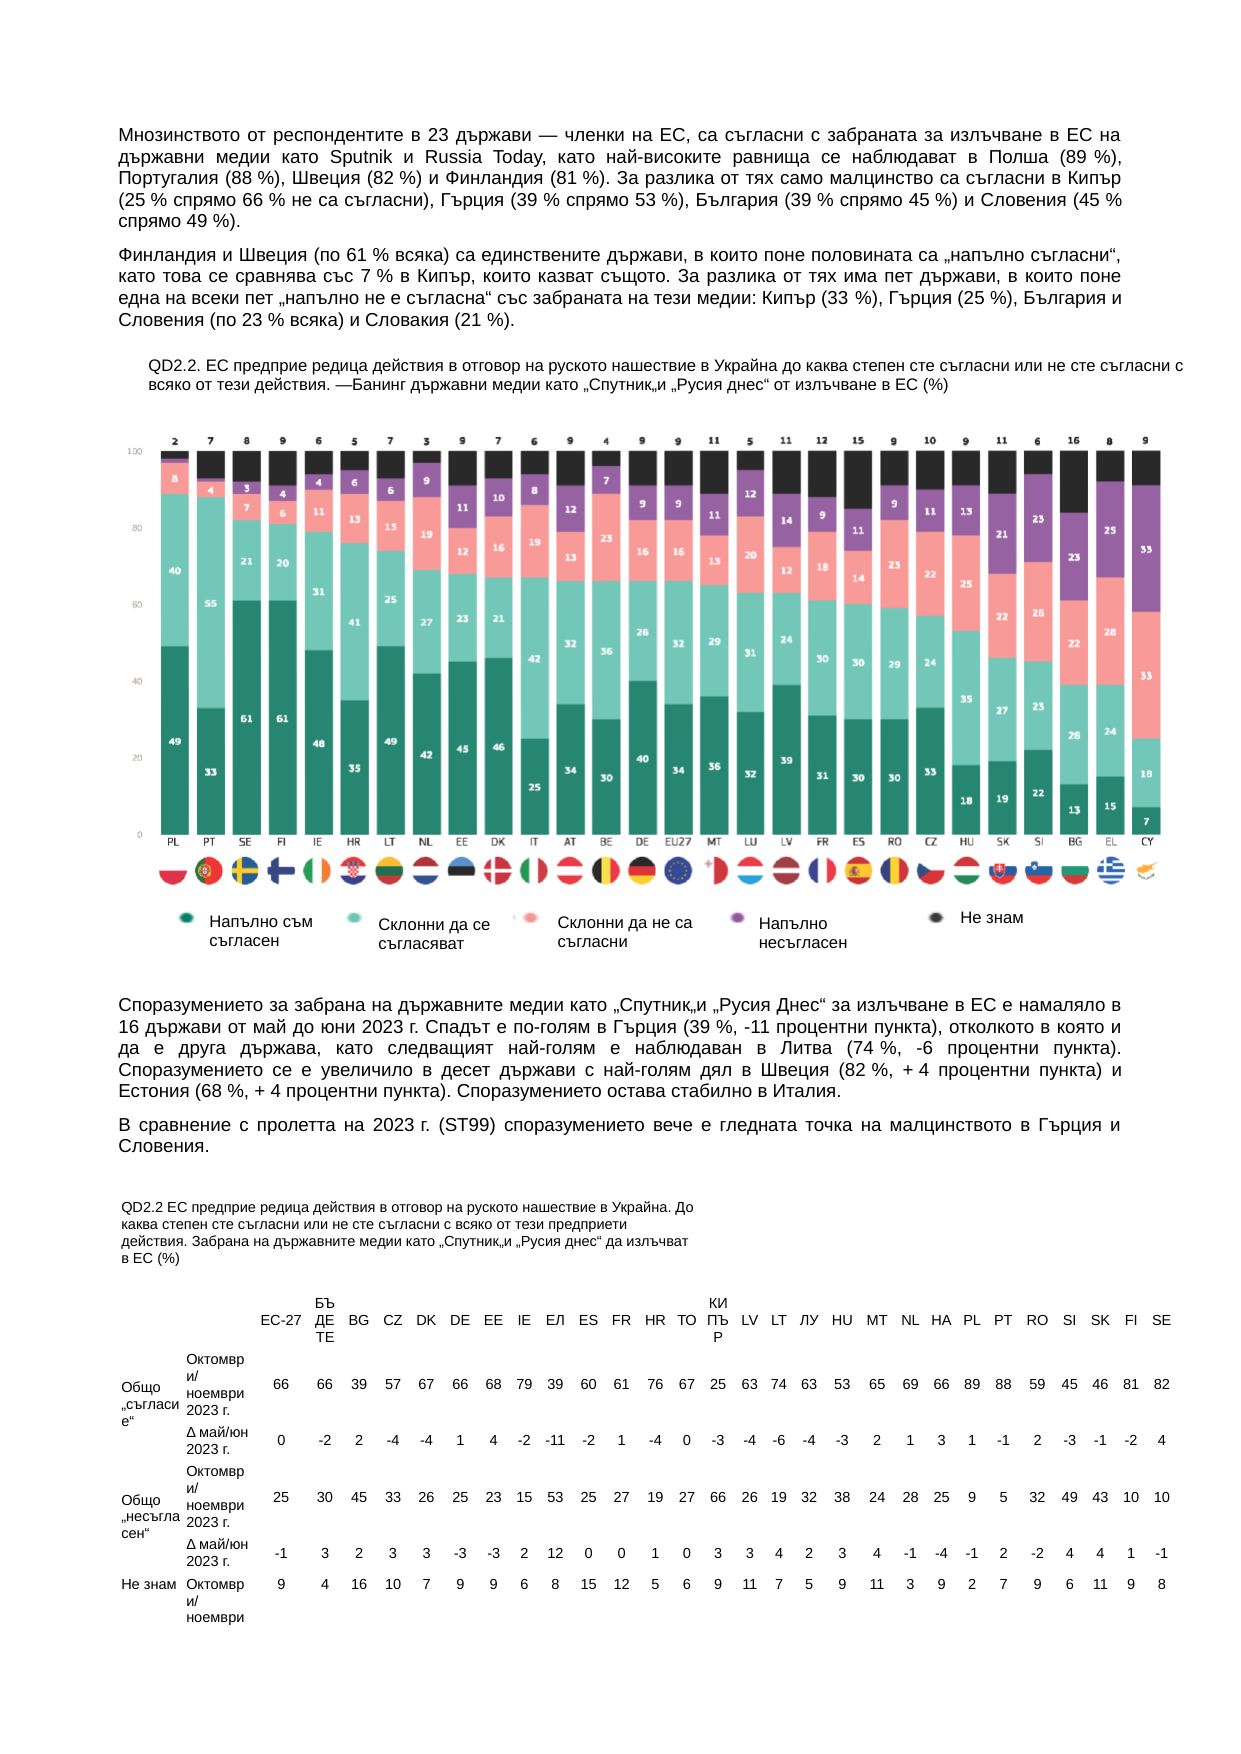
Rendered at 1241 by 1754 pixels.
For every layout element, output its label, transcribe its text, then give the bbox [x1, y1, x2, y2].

table_cell 9 [477, 1573, 510, 1629]
table_cell -1 [1084, 1421, 1117, 1460]
table_cell -6 [764, 1421, 793, 1460]
table_cell -1 [987, 1421, 1019, 1460]
table_cell 5 [987, 1460, 1019, 1533]
table_header [1055, 1196, 1084, 1269]
table_cell [1117, 1269, 1145, 1292]
table_cell 5 [793, 1573, 825, 1629]
table_cell 4 [859, 1533, 894, 1572]
table_cell 11 [859, 1573, 894, 1629]
table_cell 7 [764, 1573, 793, 1629]
table_cell 3 [376, 1533, 409, 1572]
table_cell 19 [764, 1460, 793, 1533]
table_cell [701, 1269, 735, 1292]
table_cell 0 [254, 1421, 308, 1460]
text Финландия и Швеция (по 61 % всяка) са единствените държави, в които поне половината са „напълно съгласни“, като това се сравнява със 7 % в Кипър, които казват същото. За разлика от тях има пет държави, в които поне една на всеки пет „напълно не е съгласна“ със забраната на тези медии: Кипър (33 %), Гърция (25 %), България и Словения (по 23 % всяка) и Словакия (21 %). [118, 244, 1122, 330]
table_cell 67 [409, 1348, 443, 1421]
table_header [1145, 1196, 1178, 1269]
table_cell [735, 1269, 764, 1292]
table_cell SI [1055, 1292, 1084, 1348]
table_cell DK [409, 1292, 443, 1348]
table_cell 69 [895, 1348, 926, 1421]
table_cell 61 [605, 1348, 638, 1421]
table_header [926, 1196, 957, 1269]
table_cell [118, 1269, 183, 1292]
table_cell 1 [605, 1421, 638, 1460]
table_cell FR [605, 1292, 638, 1348]
table_cell [1145, 1269, 1178, 1292]
table_cell 25 [572, 1460, 605, 1533]
table_cell -3 [443, 1533, 477, 1572]
table_cell 1 [895, 1421, 926, 1460]
table_cell [183, 1292, 254, 1348]
table_cell -3 [477, 1533, 510, 1572]
table_header [735, 1196, 764, 1269]
picture [118, 430, 1170, 889]
table_cell -2 [510, 1421, 538, 1460]
table_cell 2 [957, 1573, 987, 1629]
table_cell -2 [1019, 1533, 1055, 1572]
text Споразумението за забрана на държавните медии като „Спутник„и „Русия Днес“ за излъчване в ЕС е намаляло в 16 държави от май до юни 2023 г. Спадът е по-голям в Гърция (39 %, -11 процентни пункта), отколкото в която и да е друга държава, като следващият най-голям е наблюдаван в Литва (74 %, -6 процентни пункта). Споразумението се е увеличило в десет държави с най-голям дял в Швеция (82 %, + 4 процентни пункта) и Естония (68 %, + 4 процентни пункта). Споразумението остава стабилно в Италия. [118, 994, 1122, 1102]
text Мнозинството от респондентите в 23 държави — членки на ЕС, са съгласни с забраната за излъчване в ЕС на държавни медии като Sputnik и Russia Today, като най-високите равнища се наблюдават в Полша (89 %), Португалия (88 %), Швеция (82 %) и Финландия (81 %). За разлика от тях само малцинство са съгласни в Кипър (25 % спрямо 66 % не са съгласни), Гърция (39 % спрямо 53 %), България (39 % спрямо 45 %) и Словения (45 % спрямо 49 %). [118, 124, 1122, 232]
table_cell 45 [1055, 1348, 1084, 1421]
table_cell 4 [477, 1421, 510, 1460]
table_cell 67 [673, 1348, 701, 1421]
table_cell ЛУ [793, 1292, 825, 1348]
table_cell 82 [1145, 1348, 1178, 1421]
table_cell FI [1117, 1292, 1145, 1348]
table_cell 25 [443, 1460, 477, 1533]
table_cell 3 [735, 1533, 764, 1572]
table_cell 0 [605, 1533, 638, 1572]
table_cell -4 [376, 1421, 409, 1460]
table_cell 53 [538, 1460, 572, 1533]
table_cell 43 [1084, 1460, 1117, 1533]
table_cell -4 [409, 1421, 443, 1460]
table_cell 66 [308, 1348, 341, 1421]
table_cell CZ [376, 1292, 409, 1348]
table_cell HU [825, 1292, 859, 1348]
table_cell 10 [1145, 1460, 1178, 1533]
table_cell 0 [572, 1533, 605, 1572]
table_cell RO [1019, 1292, 1055, 1348]
table_cell 3 [701, 1533, 735, 1572]
table_cell 2 [987, 1533, 1019, 1572]
table_cell 2 [859, 1421, 894, 1460]
table_cell ES [572, 1292, 605, 1348]
table_cell -3 [1055, 1421, 1084, 1460]
table_cell 25 [926, 1460, 957, 1533]
table_cell 46 [1084, 1348, 1117, 1421]
table_cell Не знам [118, 1573, 183, 1629]
table_cell 63 [735, 1348, 764, 1421]
table_cell -3 [825, 1421, 859, 1460]
table_cell 1 [638, 1533, 672, 1572]
table_cell 9 [443, 1573, 477, 1629]
table_cell [376, 1269, 409, 1292]
table_cell Октомври/ноември 2023 г. [183, 1348, 254, 1421]
table_cell -1 [254, 1533, 308, 1572]
table_cell 2 [793, 1533, 825, 1572]
table_cell [895, 1269, 926, 1292]
table_header [987, 1196, 1019, 1269]
table_cell ТО [673, 1292, 701, 1348]
table_cell 0 [673, 1533, 701, 1572]
table_cell 28 [895, 1460, 926, 1533]
table_cell 9 [825, 1573, 859, 1629]
table_cell [443, 1269, 477, 1292]
table_cell 10 [376, 1573, 409, 1629]
table_cell [118, 1292, 183, 1348]
table_cell 12 [538, 1533, 572, 1572]
table_cell 45 [341, 1460, 376, 1533]
table_cell БЪДЕТЕ [308, 1292, 341, 1348]
table_cell 25 [254, 1460, 308, 1533]
table_cell 76 [638, 1348, 672, 1421]
table_cell 79 [510, 1348, 538, 1421]
table_cell 15 [572, 1573, 605, 1629]
table_cell 6 [510, 1573, 538, 1629]
table_cell [1019, 1269, 1055, 1292]
table_cell [793, 1269, 825, 1292]
table_cell ЕЛ [538, 1292, 572, 1348]
table_cell 3 [825, 1533, 859, 1572]
table_cell 9 [926, 1573, 957, 1629]
table_cell -1 [1145, 1533, 1178, 1572]
table_cell -1 [895, 1533, 926, 1572]
table_cell 9 [957, 1460, 987, 1533]
table_cell 4 [1145, 1421, 1178, 1460]
table_cell 60 [572, 1348, 605, 1421]
table_cell 4 [1055, 1533, 1084, 1572]
table_cell 68 [477, 1348, 510, 1421]
table_cell 11 [735, 1573, 764, 1629]
table_cell Общо „съгласие“ [118, 1348, 183, 1460]
table_cell 3 [926, 1421, 957, 1460]
table_cell -2 [572, 1421, 605, 1460]
table_cell 2 [1019, 1421, 1055, 1460]
table_header [1117, 1196, 1145, 1269]
table_cell -4 [793, 1421, 825, 1460]
table_cell [638, 1269, 672, 1292]
table_header QD2.2 ЕС предприе редица действия в отговор на руското нашествие в Украйна. До каква степен сте съгласни или не сте съгласни с всяко от тези предприети действия. Забрана на държавните медии като „Спутник„и „Русия днес“ да излъчват в ЕС (%) [118, 1196, 701, 1269]
table_cell -1 [957, 1533, 987, 1572]
table_cell 89 [957, 1348, 987, 1421]
table_cell -2 [1117, 1421, 1145, 1460]
table_cell 39 [538, 1348, 572, 1421]
table_cell 11 [1084, 1573, 1117, 1629]
table_cell [409, 1269, 443, 1292]
table_cell PL [957, 1292, 987, 1348]
table_header [1084, 1196, 1117, 1269]
table_cell 8 [538, 1573, 572, 1629]
table_cell Октомври/ноември 2023 г. [183, 1460, 254, 1533]
table_cell BG [341, 1292, 376, 1348]
table_cell 2 [341, 1421, 376, 1460]
table_cell NL [895, 1292, 926, 1348]
table_cell DE [443, 1292, 477, 1348]
table_header [859, 1196, 894, 1269]
table_cell Общо „несъгласен“ [118, 1460, 183, 1572]
table_cell 66 [443, 1348, 477, 1421]
table_cell 5 [638, 1573, 672, 1629]
table_cell Октомври/ноември [183, 1573, 254, 1629]
table_cell [1055, 1269, 1084, 1292]
table_cell 59 [1019, 1348, 1055, 1421]
table_cell 15 [510, 1460, 538, 1533]
table_cell 1 [443, 1421, 477, 1460]
table_header [825, 1196, 859, 1269]
table_cell SK [1084, 1292, 1117, 1348]
table_cell [605, 1269, 638, 1292]
table_cell [254, 1269, 308, 1292]
table_cell 63 [793, 1348, 825, 1421]
table_cell 33 [376, 1460, 409, 1533]
table_cell 23 [477, 1460, 510, 1533]
table_cell -3 [701, 1421, 735, 1460]
table_cell 2 [341, 1533, 376, 1572]
table_cell -11 [538, 1421, 572, 1460]
table_cell [510, 1269, 538, 1292]
table_cell 88 [987, 1348, 1019, 1421]
table_cell [572, 1269, 605, 1292]
table_cell 2 [510, 1533, 538, 1572]
table_cell [1084, 1269, 1117, 1292]
table_cell КИПЪР [701, 1292, 735, 1348]
table_cell 24 [859, 1460, 894, 1533]
table_cell 30 [308, 1460, 341, 1533]
table_cell 3 [409, 1533, 443, 1572]
table_cell [987, 1269, 1019, 1292]
table_cell 7 [987, 1573, 1019, 1629]
table_cell LV [735, 1292, 764, 1348]
table_cell 6 [673, 1573, 701, 1629]
table_cell [764, 1269, 793, 1292]
table_cell 74 [764, 1348, 793, 1421]
table_cell [477, 1269, 510, 1292]
table_cell 4 [764, 1533, 793, 1572]
table_cell 9 [701, 1573, 735, 1629]
table_cell НА [926, 1292, 957, 1348]
table_cell 66 [254, 1348, 308, 1421]
table_cell [673, 1269, 701, 1292]
table_cell 57 [376, 1348, 409, 1421]
table_header [895, 1196, 926, 1269]
table_cell [859, 1269, 894, 1292]
table_cell LT [764, 1292, 793, 1348]
table_cell [538, 1269, 572, 1292]
table_cell PT [987, 1292, 1019, 1348]
table_cell 16 [341, 1573, 376, 1629]
table_cell 1 [1117, 1533, 1145, 1572]
table_cell 1 [957, 1421, 987, 1460]
table_cell 0 [673, 1421, 701, 1460]
table_header [1019, 1196, 1055, 1269]
table_cell 66 [701, 1460, 735, 1533]
table_cell -4 [638, 1421, 672, 1460]
table_cell [183, 1269, 254, 1292]
table_cell MT [859, 1292, 894, 1348]
picture [164, 899, 951, 937]
table_cell [926, 1269, 957, 1292]
table_header [764, 1196, 793, 1269]
table_cell EE [477, 1292, 510, 1348]
table_cell SE [1145, 1292, 1178, 1348]
table_cell IE [510, 1292, 538, 1348]
text В сравнение с пролетта на 2023 г. (ST99) споразумението вече е гледната точка на малцинството в Гърция и Словения. [118, 1114, 1122, 1157]
table_cell 9 [1117, 1573, 1145, 1629]
table_cell 66 [926, 1348, 957, 1421]
table_cell 9 [1019, 1573, 1055, 1629]
table_cell 25 [701, 1348, 735, 1421]
table_cell [341, 1269, 376, 1292]
table_cell 12 [605, 1573, 638, 1629]
table_cell [825, 1269, 859, 1292]
table_cell 65 [859, 1348, 894, 1421]
table_cell 26 [409, 1460, 443, 1533]
table_cell Δ май/юн 2023 г. [183, 1421, 254, 1460]
table_cell 19 [638, 1460, 672, 1533]
table_cell 7 [409, 1573, 443, 1629]
table_cell 4 [308, 1573, 341, 1629]
table_cell 4 [1084, 1533, 1117, 1572]
table_cell 39 [341, 1348, 376, 1421]
table_cell 49 [1055, 1460, 1084, 1533]
table_cell 9 [254, 1573, 308, 1629]
table_cell Δ май/юн 2023 г. [183, 1533, 254, 1572]
table_cell 38 [825, 1460, 859, 1533]
table_cell 27 [605, 1460, 638, 1533]
table_cell -2 [308, 1421, 341, 1460]
table_cell -4 [926, 1533, 957, 1572]
table_cell 32 [1019, 1460, 1055, 1533]
table_cell 32 [793, 1460, 825, 1533]
table_cell 27 [673, 1460, 701, 1533]
table_cell -4 [735, 1421, 764, 1460]
table_header [701, 1196, 735, 1269]
table_cell 6 [1055, 1573, 1084, 1629]
table_cell 10 [1117, 1460, 1145, 1533]
table_cell 3 [895, 1573, 926, 1629]
table_cell [308, 1269, 341, 1292]
table_cell 8 [1145, 1573, 1178, 1629]
table_cell [957, 1269, 987, 1292]
table_cell 3 [308, 1533, 341, 1572]
table_header [793, 1196, 825, 1269]
table_cell 81 [1117, 1348, 1145, 1421]
table_cell 26 [735, 1460, 764, 1533]
table_cell 53 [825, 1348, 859, 1421]
table_cell HR [638, 1292, 672, 1348]
table_header [957, 1196, 987, 1269]
table_cell ЕС-27 [254, 1292, 308, 1348]
